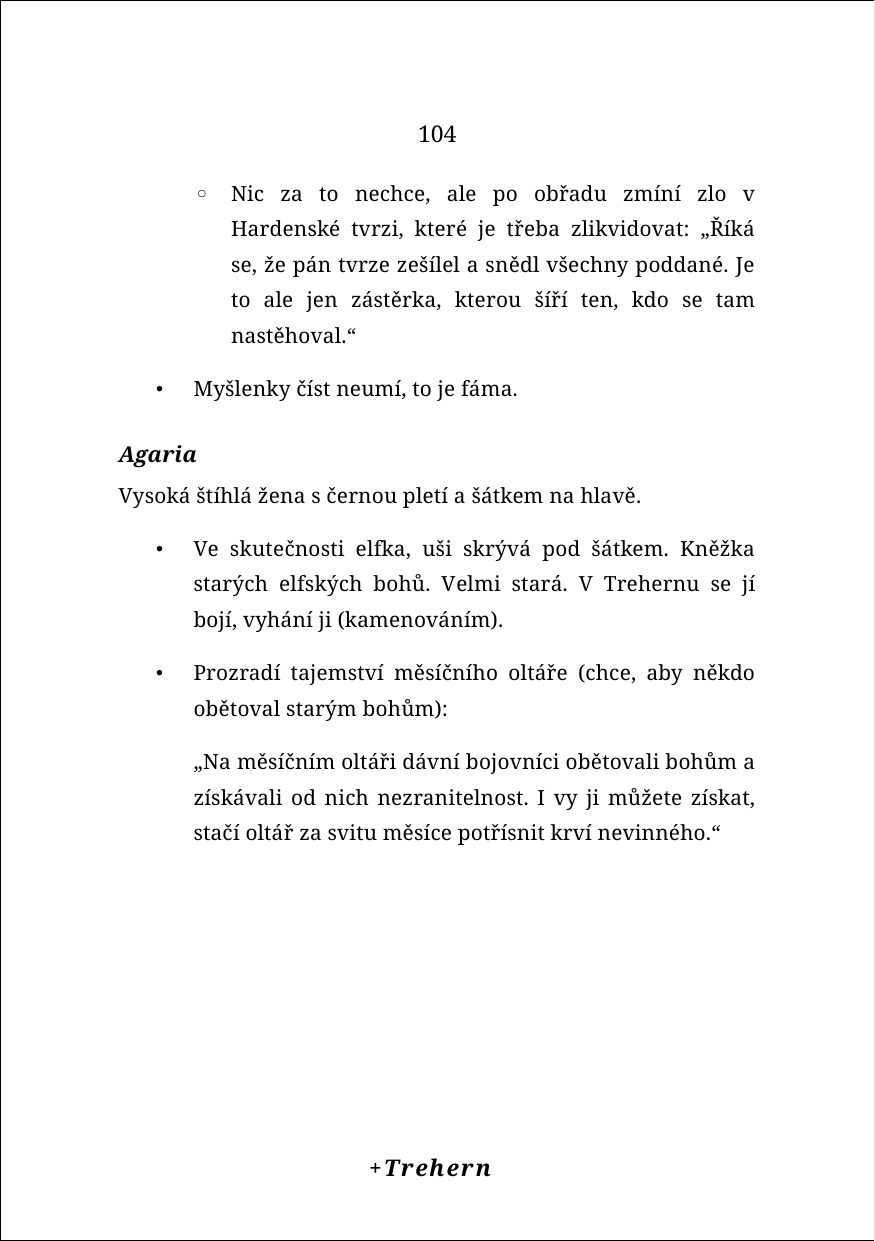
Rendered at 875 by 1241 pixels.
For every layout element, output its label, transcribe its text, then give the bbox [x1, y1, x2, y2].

list Nic za to nechce, ale po obřadu zmíní zlo v Hardenské tvrzi, které je třeba zlikvidovat: „Říká se, že pán tvrze zešílel a snědl všechny poddané. Je to ale jen zástěrka, kterou šíří ten, kdo se tam nastěhoval.“ [193, 179, 756, 349]
list Myšlenky číst neumí, to je fáma. [156, 374, 756, 403]
text Vysoká štíhlá žena s černou pletí a šátkem na hlavě. [118, 481, 756, 509]
list Prozradí tajemství měsíčního oltáře (chce, aby někdo obětoval starým bohům): [156, 658, 756, 722]
list Ve skutečnosti elfka, uši skrývá pod šátkem. Kněžka starých elfských bohů. Velmi stará. V Trehernu se jí bojí, vyhání ji (kamenováním). [156, 534, 756, 633]
list „Na měsíčním oltáři dávní bojovníci obětovali bohům a získávali od nich nezranitelnost. I vy ji můžete získat, stačí oltář za svitu měsíce potřísnit krví nevinného.“ [156, 747, 756, 847]
subtitle Agaria [118, 439, 756, 469]
